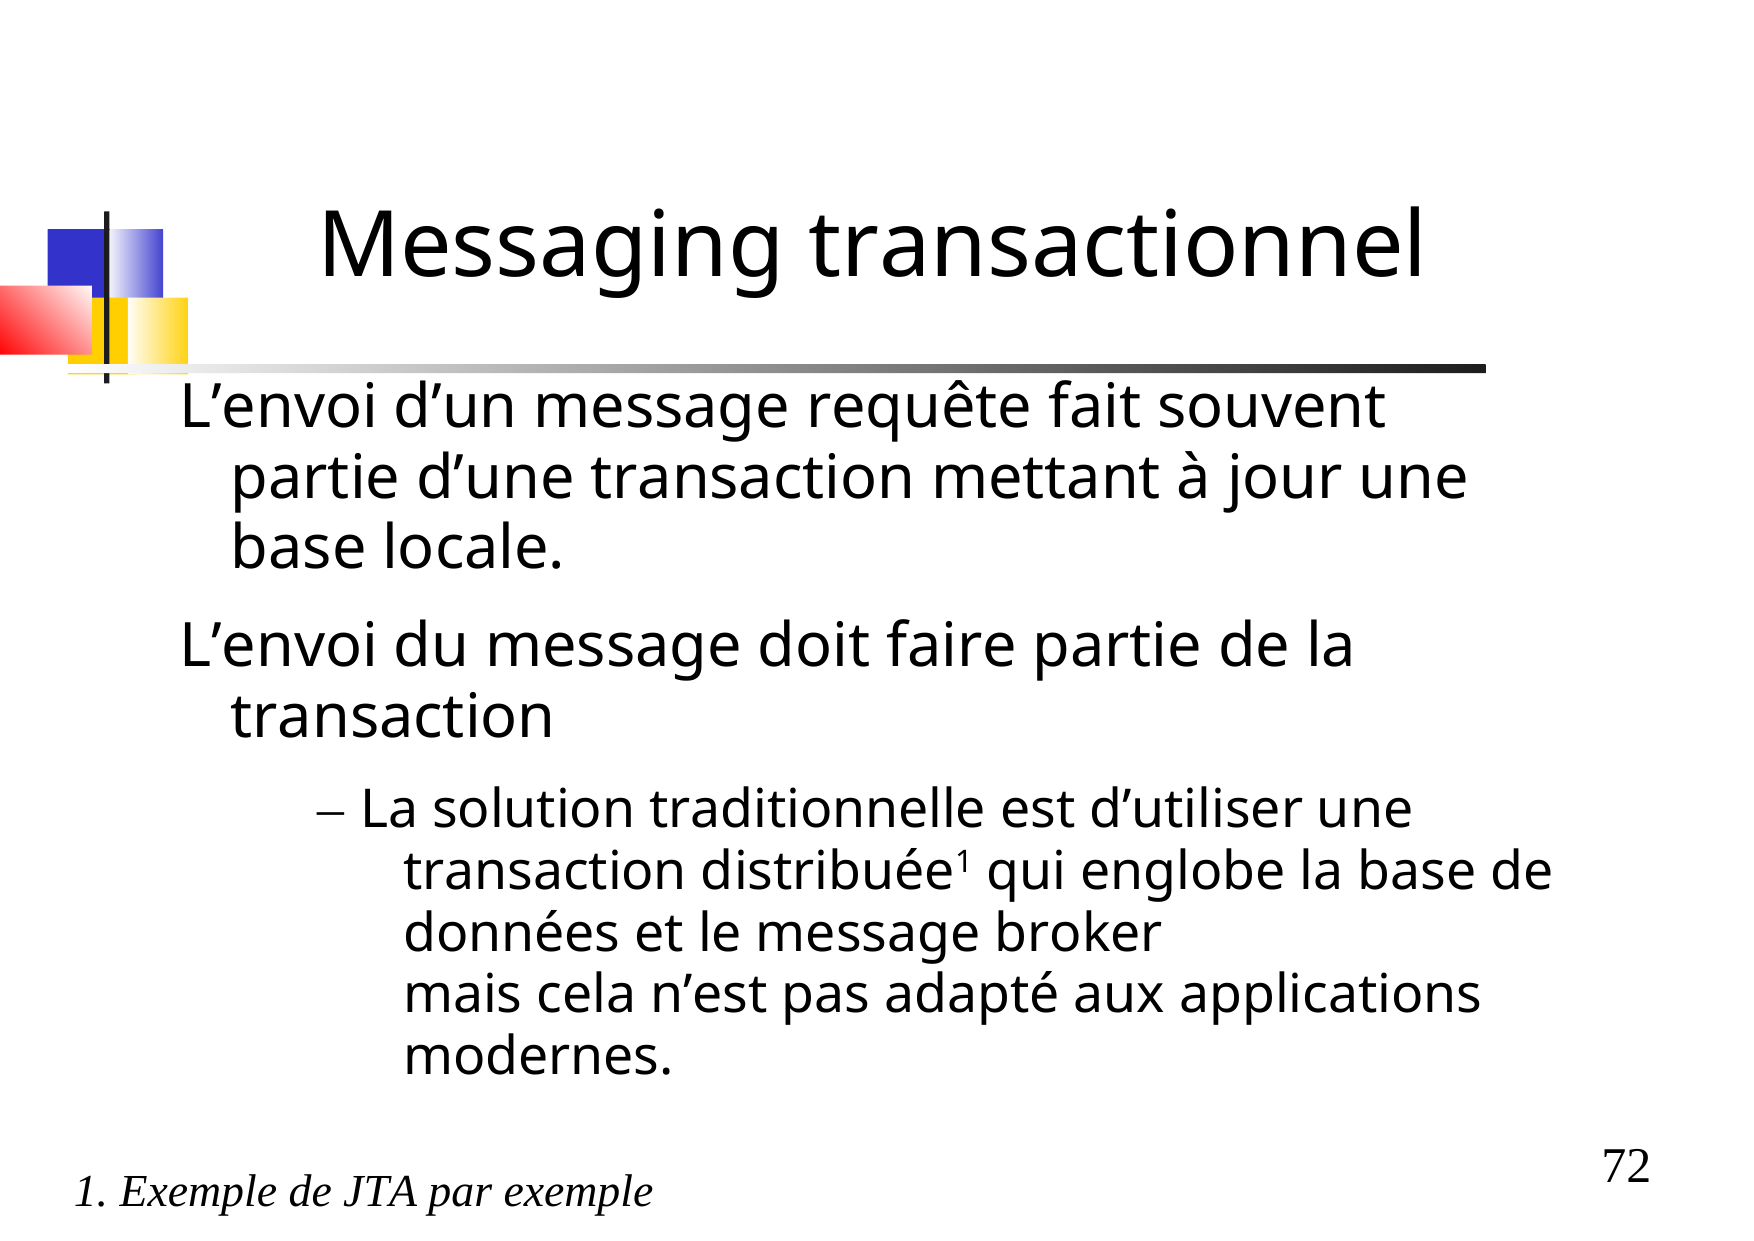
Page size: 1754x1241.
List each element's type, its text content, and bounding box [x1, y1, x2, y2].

title Messaging transactionnel [179, 139, 1567, 351]
list L’envoi d’un message requête fait souvent partie d’une transaction mettant à jour une base locale. L’envoi du message doit faire partie de la transaction La solution traditionnelle est d’utiliser une transaction distribuée1 qui englobe la base de données et le message broker mais cela n’est pas adapté aux applications modernes. [179, 371, 1567, 1091]
text_box 1. Exemple de JTA par exemple [59, 1157, 669, 1225]
